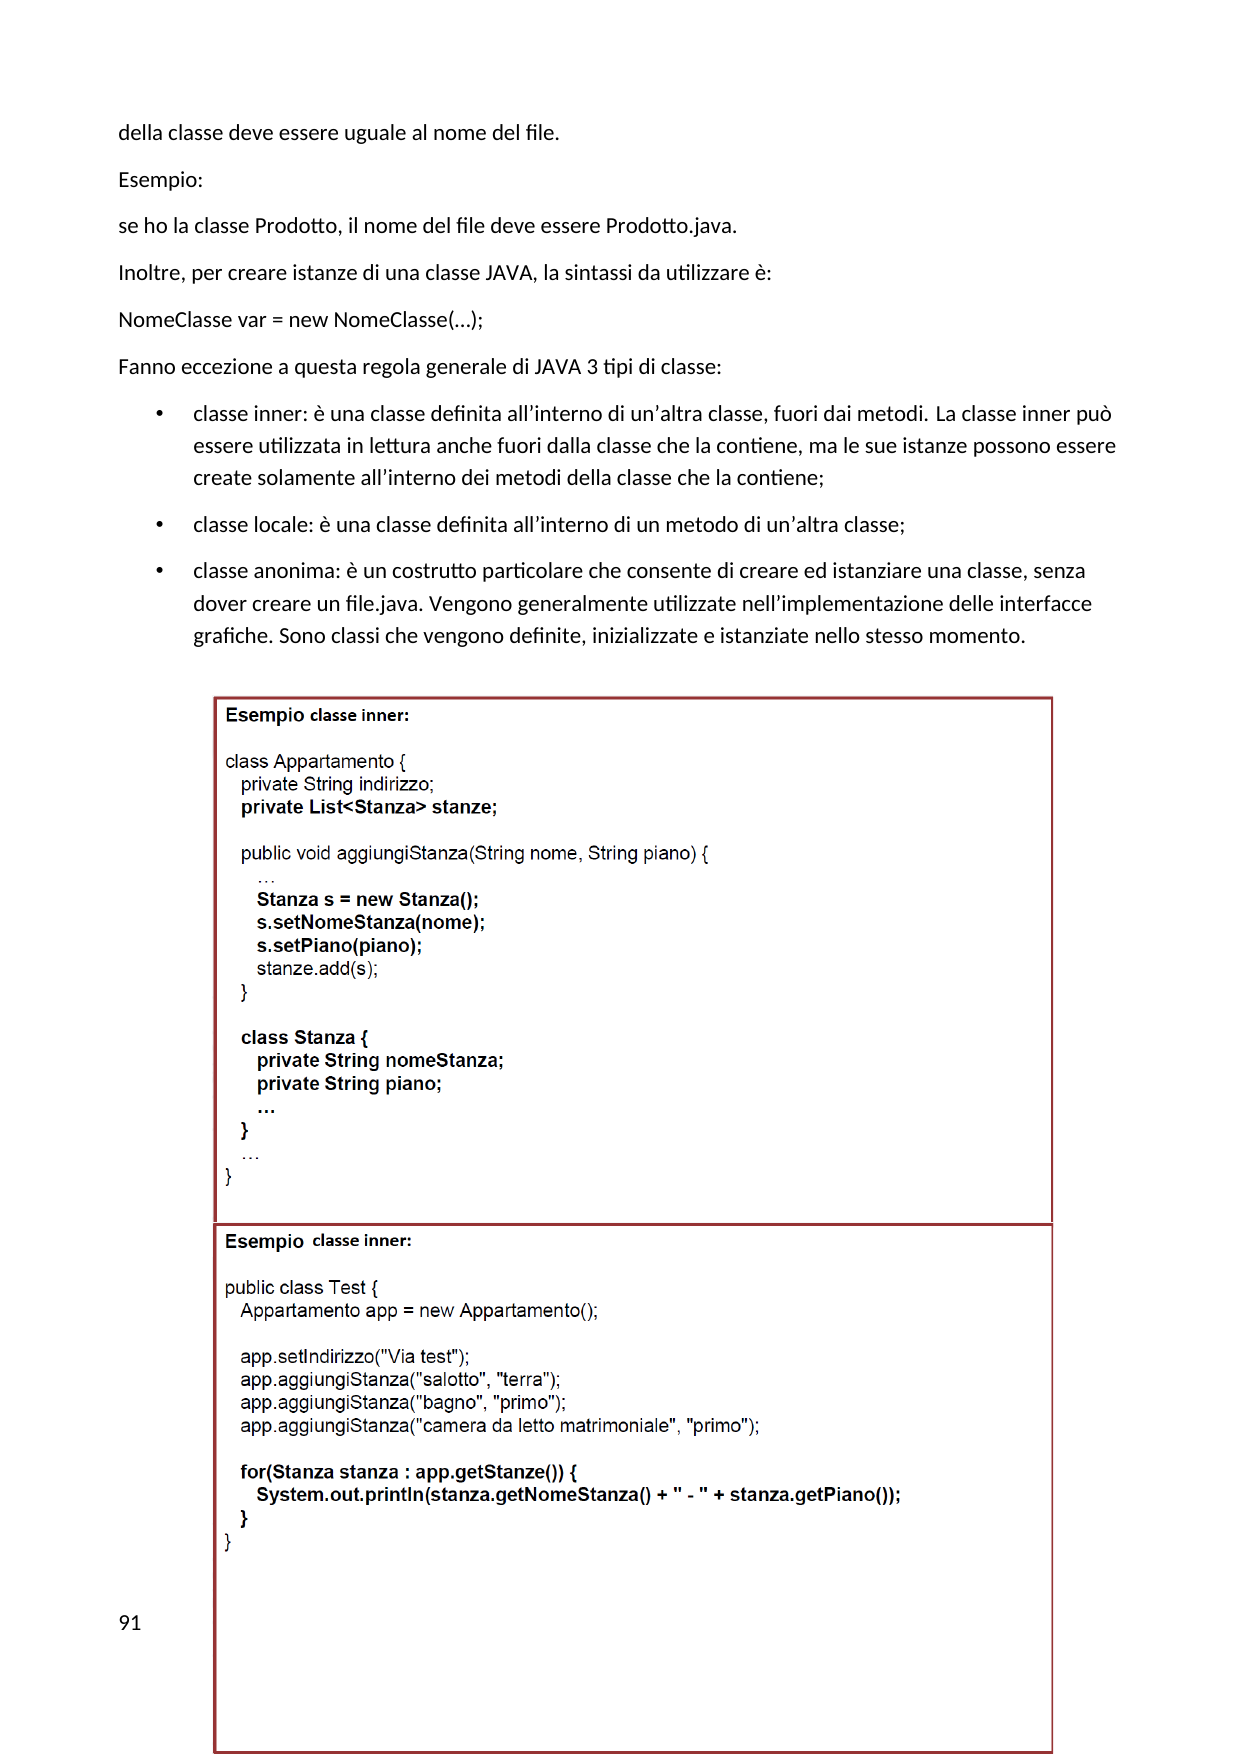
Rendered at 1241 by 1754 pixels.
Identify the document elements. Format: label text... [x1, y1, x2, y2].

list classe locale: è una classe definita all’interno di un metodo di un’altra classe; [156, 510, 1122, 538]
list classe inner: è una classe definita all’interno di un’altra classe, fuori dai metodi. La classe inner può essere utilizzata in lettura anche fuori dalla classe che la contiene, ma le sue istanze possono essere create solamente all’interno dei metodi della classe che la contiene; [156, 399, 1122, 491]
text Fanno eccezione a questa regola generale di JAVA 3 tipi di classe: [118, 352, 1122, 380]
text se ho la classe Prodotto, il nome del file deve essere Prodotto.java. [118, 212, 1122, 240]
text NomeClasse var = new NomeClasse(…); [118, 305, 1122, 333]
text della classe deve essere uguale al nome del file. [118, 118, 1122, 146]
text Esempio: [118, 165, 1122, 193]
picture [212, 695, 1054, 1754]
text Inoltre, per creare istanze di una classe JAVA, la sintassi da utilizzare è: [118, 258, 1122, 286]
list classe anonima: è un costrutto particolare che consente di creare ed istanziare una classe, senza dover creare un file.java. Vengono generalmente utilizzate nell’implementazione delle interfacce grafiche. Sono classi che vengono definite, inizializzate e istanziate nello stesso momento. [156, 557, 1122, 649]
